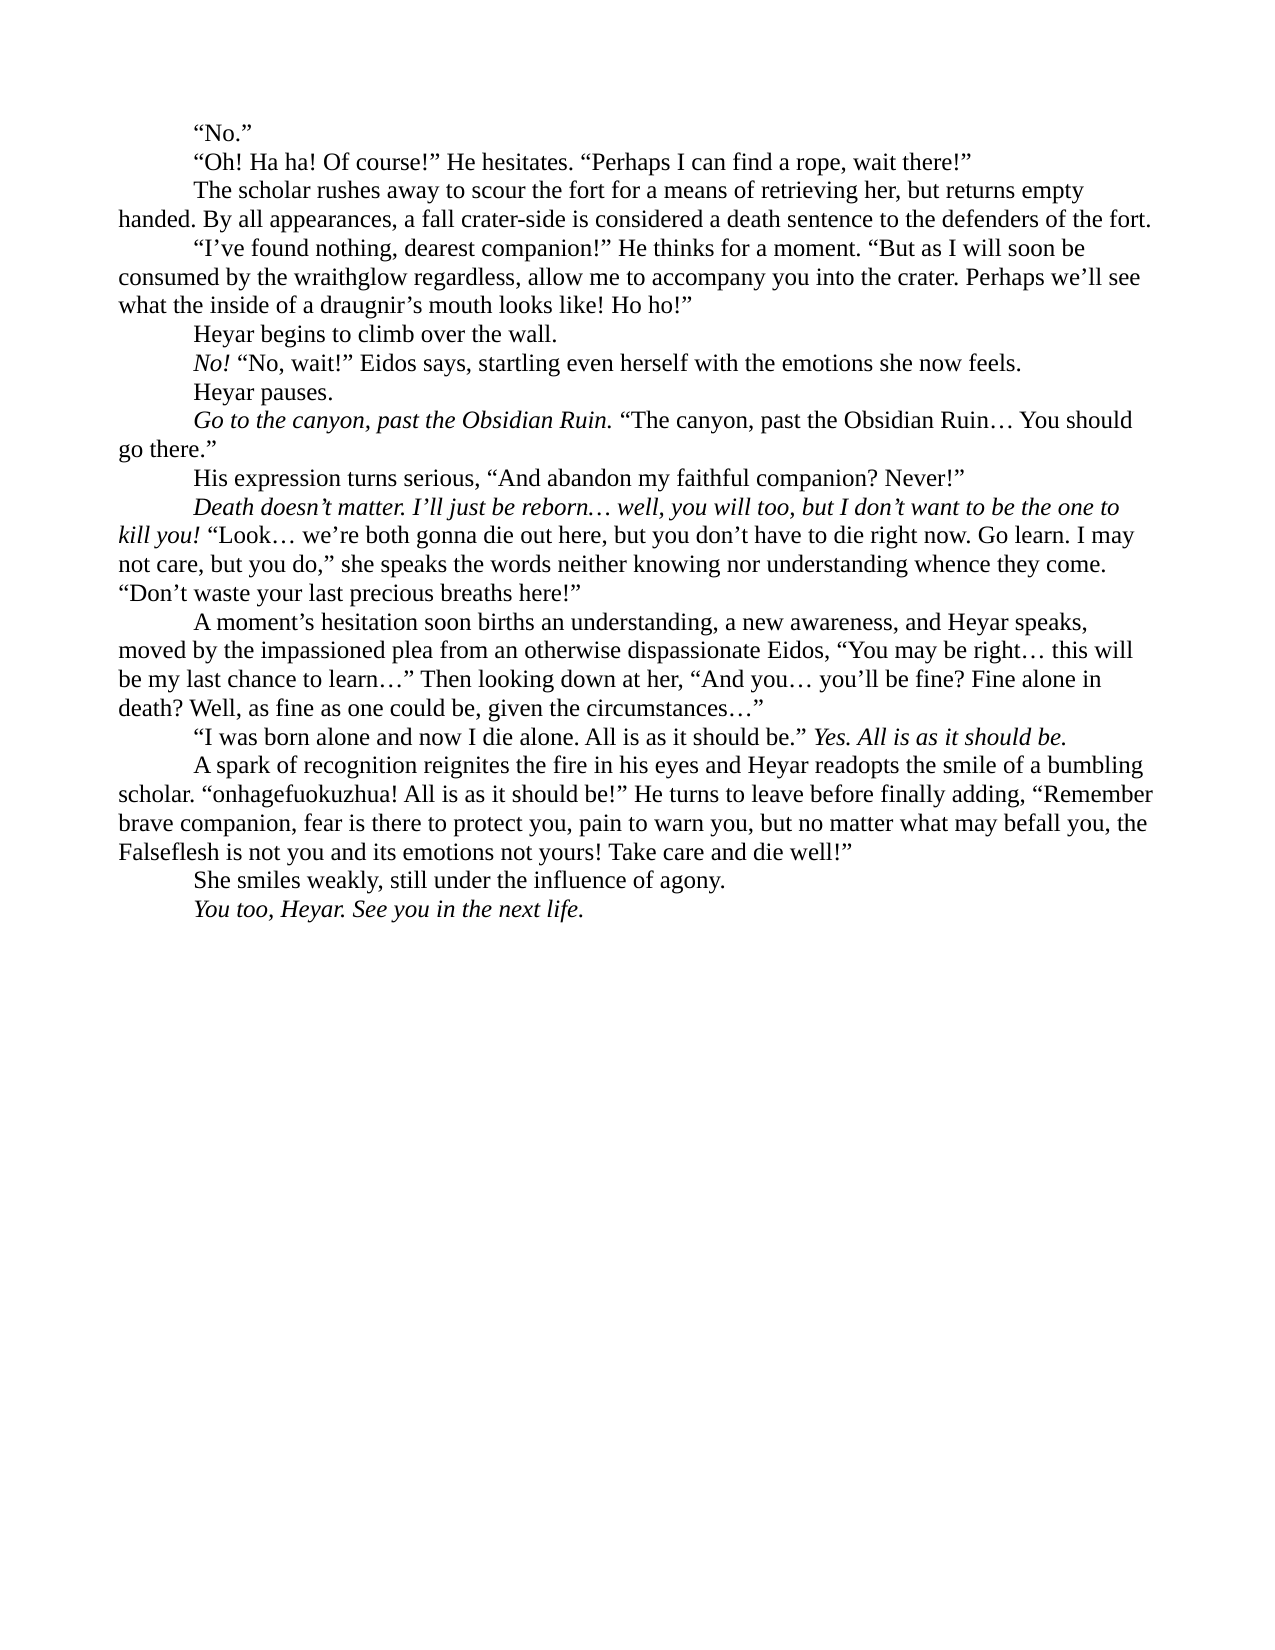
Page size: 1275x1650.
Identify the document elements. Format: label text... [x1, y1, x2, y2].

text “I’ve found nothing, dearest companion!” He thinks for a moment. “But as I will soon be consumed by the wraithglow regardless, allow me to accompany you into the crater. Perhaps we’ll see what the inside of a draugnir’s mouth looks like! Ho ho!” [118, 233, 1157, 319]
text She smiles weakly, still under the influence of agony. [118, 866, 1157, 894]
text You too, Heyar. See you in the next life. [118, 894, 1157, 923]
text His expression turns serious, “And abandon my faithful companion? Never!” [118, 463, 1157, 492]
text Heyar begins to climb over the wall. [118, 319, 1157, 348]
text A moment’s hesitation soon births an understanding, a new awareness, and Heyar speaks, moved by the impassioned plea from an otherwise dispassionate Eidos, “You may be right… this will be my last chance to learn…” Then looking down at her, “And you… you’ll be fine? Fine alone in death? Well, as fine as one could be, given the circumstances…” [118, 607, 1157, 722]
text Death doesn’t matter. I’ll just be reborn… well, you will too, but I don’t want to be the one to kill you! “Look… we’re both gonna die out here, but you don’t have to die right now. Go learn. I may not care, but you do,” she speaks the words neither knowing nor understanding whence they come. “Don’t waste your last precious breaths here!” [118, 492, 1157, 607]
text Go to the canyon, past the Obsidian Ruin. “The canyon, past the Obsidian Ruin… You should go there.” [118, 406, 1157, 463]
text “I was born alone and now I die alone. All is as it should be.” Yes. All is as it should be. [118, 722, 1157, 751]
text Heyar pauses. [118, 377, 1157, 406]
text The scholar rushes away to scour the fort for a means of retrieving her, but returns empty handed. By all appearances, a fall crater-side is considered a death sentence to the defenders of the fort. [118, 176, 1157, 233]
text A spark of recognition reignites the fire in his eyes and Heyar readopts the smile of a bumbling scholar. “onhagefuokuzhua! All is as it should be!” He turns to leave before finally adding, “Remember brave companion, fear is there to protect you, pain to warn you, but no matter what may befall you, the Falseflesh is not you and its emotions not yours! Take care and die well!” [118, 751, 1157, 866]
text “No.” [118, 118, 1157, 147]
text “Oh! Ha ha! Of course!” He hesitates. “Perhaps I can find a rope, wait there!” [118, 147, 1157, 176]
text No! “No, wait!” Eidos says, startling even herself with the emotions she now feels. [118, 348, 1157, 377]
